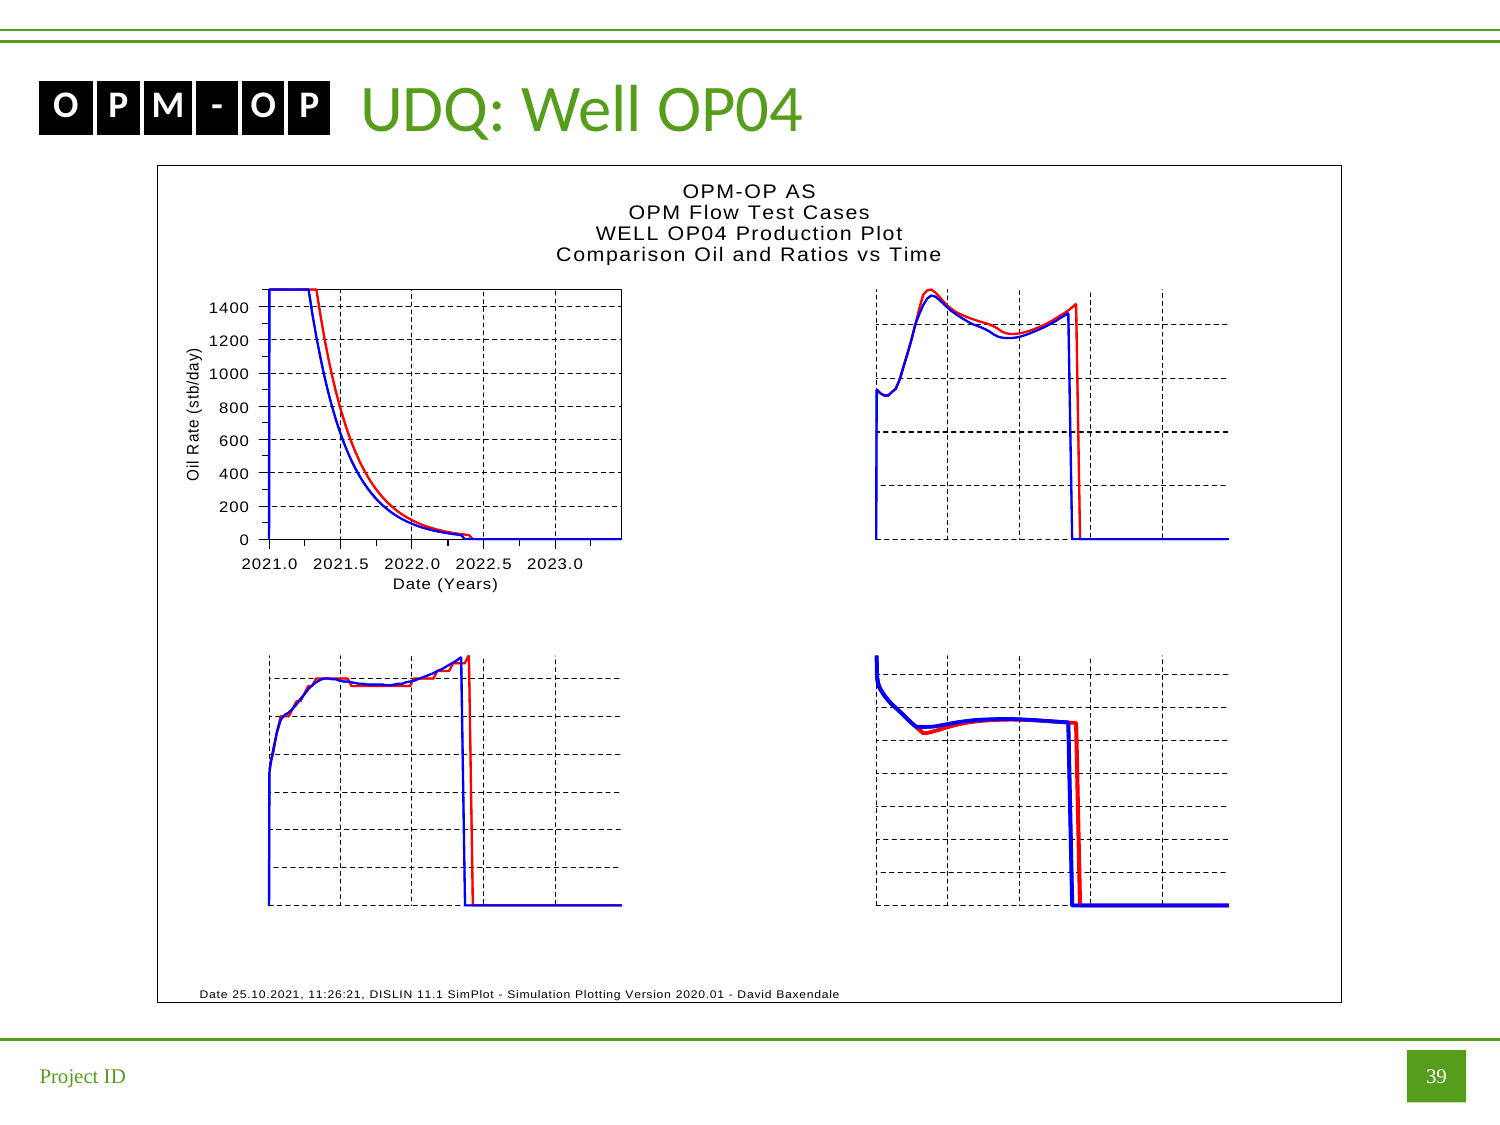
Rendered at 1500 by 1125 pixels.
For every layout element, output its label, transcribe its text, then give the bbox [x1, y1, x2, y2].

title UDQ: well OP04 [360, 77, 1425, 153]
picture [157, 165, 1343, 1004]
